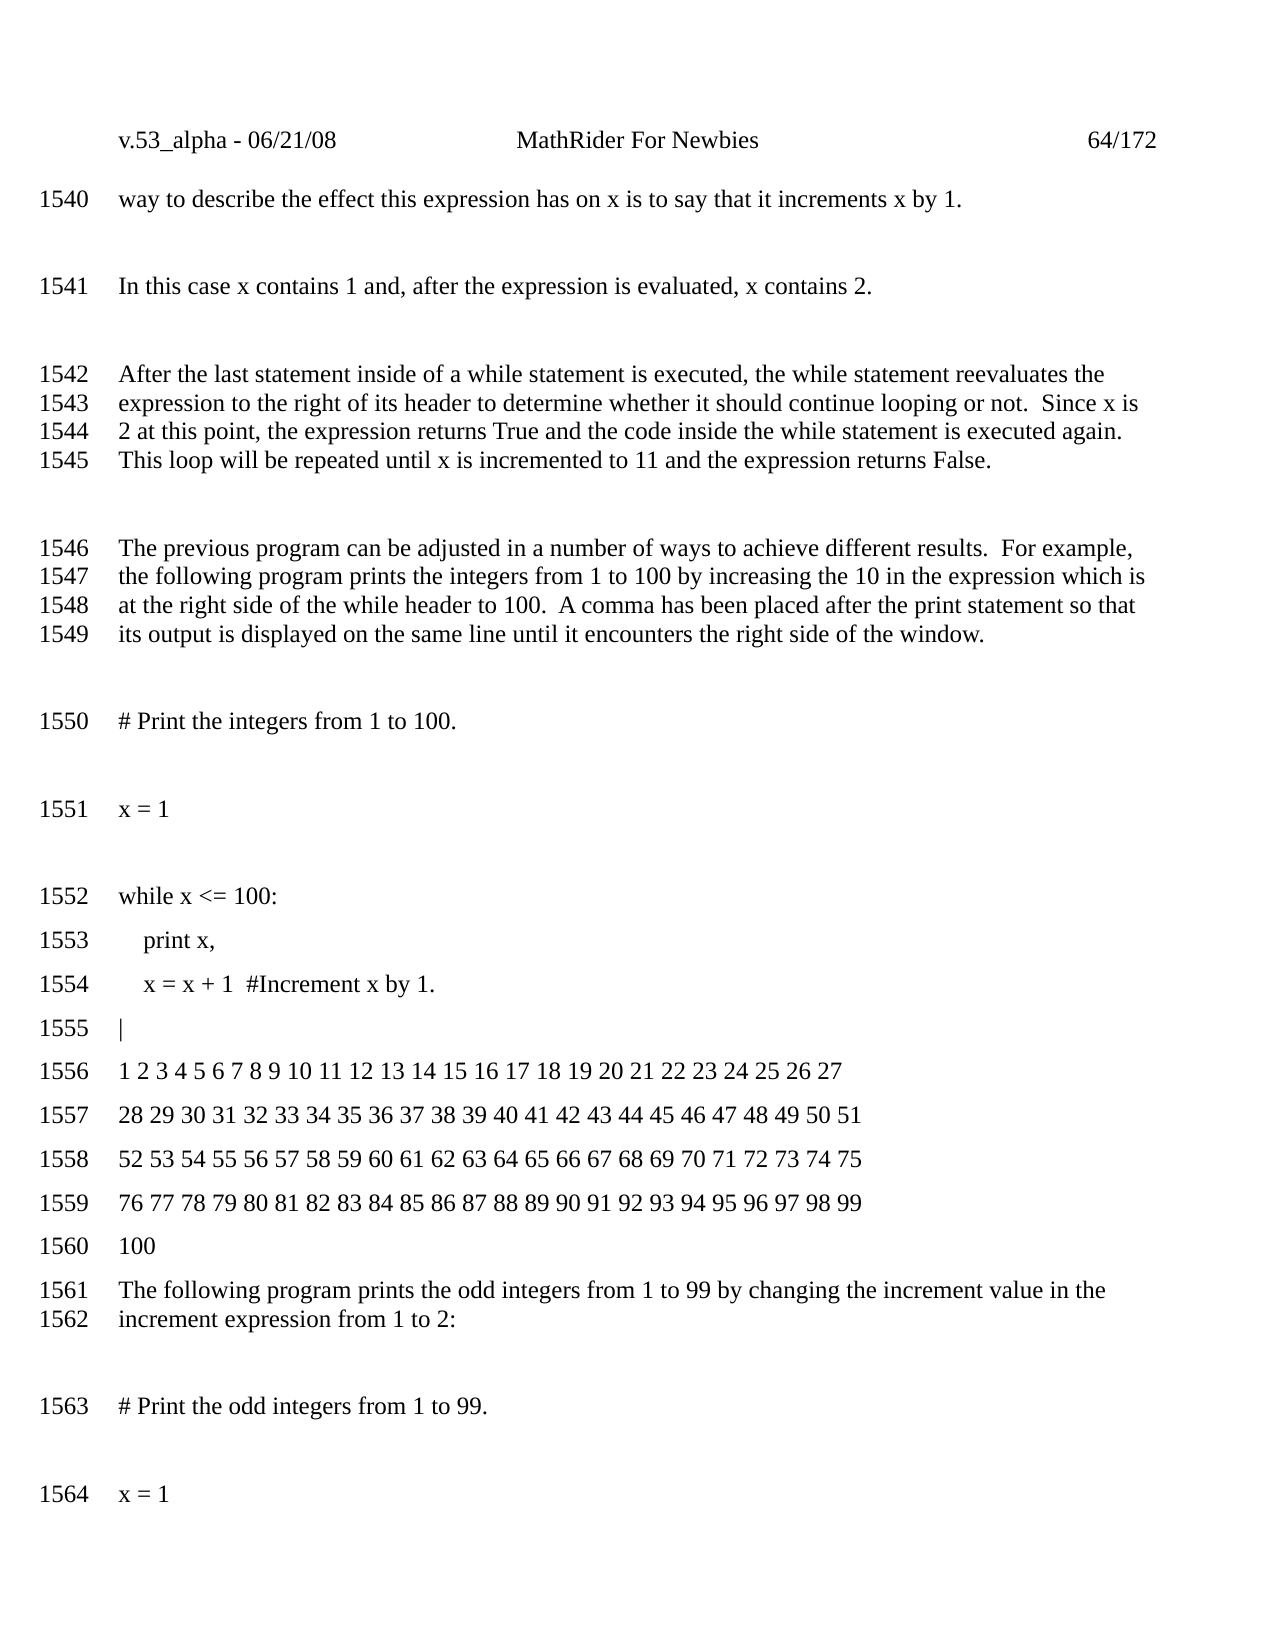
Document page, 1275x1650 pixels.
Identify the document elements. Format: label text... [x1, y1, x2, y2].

text 76 77 78 79 80 81 82 83 84 85 86 87 88 89 90 91 92 93 94 95 96 97 98 99 [118, 1188, 1157, 1216]
text # Print the odd integers from 1 to 99. [118, 1391, 1157, 1420]
text x = 1 [118, 794, 1157, 823]
text The previous program can be adjusted in a number of ways to achieve different results. For example, the following program prints the integers from 1 to 100 by increasing the 10 in the expression which is at the right side of the while header to 100. A comma has been placed after the print statement so that its output is displayed on the same line until it encounters the right side of the window. [118, 533, 1157, 648]
text x = x + 1 #Increment x by 1. [118, 969, 1157, 998]
text while x <= 100: [118, 881, 1157, 910]
text # Print the integers from 1 to 100. [118, 706, 1157, 735]
text way to describe the effect this expression has on x is to say that it increments x by 1. [118, 184, 1157, 213]
text After the last statement inside of a while statement is executed, the while statement reevaluates the expression to the right of its header to determine whether it should continue looping or not. Since x is 2 at this point, the expression returns True and the code inside the while statement is executed again. This loop will be repeated until x is incremented to 11 and the expression returns False. [118, 359, 1157, 474]
text In this case x contains 1 and, after the expression is evaluated, x contains 2. [118, 271, 1157, 300]
text The following program prints the odd integers from 1 to 99 by changing the increment value in the increment expression from 1 to 2: [118, 1275, 1157, 1333]
text 100 [118, 1231, 1157, 1260]
text print x, [118, 925, 1157, 954]
text 52 53 54 55 56 57 58 59 60 61 62 63 64 65 66 67 68 69 70 71 72 73 74 75 [118, 1144, 1157, 1173]
text 1 2 3 4 5 6 7 8 9 10 11 12 13 14 15 16 17 18 19 20 21 22 23 24 25 26 27 [118, 1056, 1157, 1085]
text 28 29 30 31 32 33 34 35 36 37 38 39 40 41 42 43 44 45 46 47 48 49 50 51 [118, 1100, 1157, 1129]
text x = 1 [118, 1479, 1157, 1508]
text | [118, 1013, 1157, 1041]
